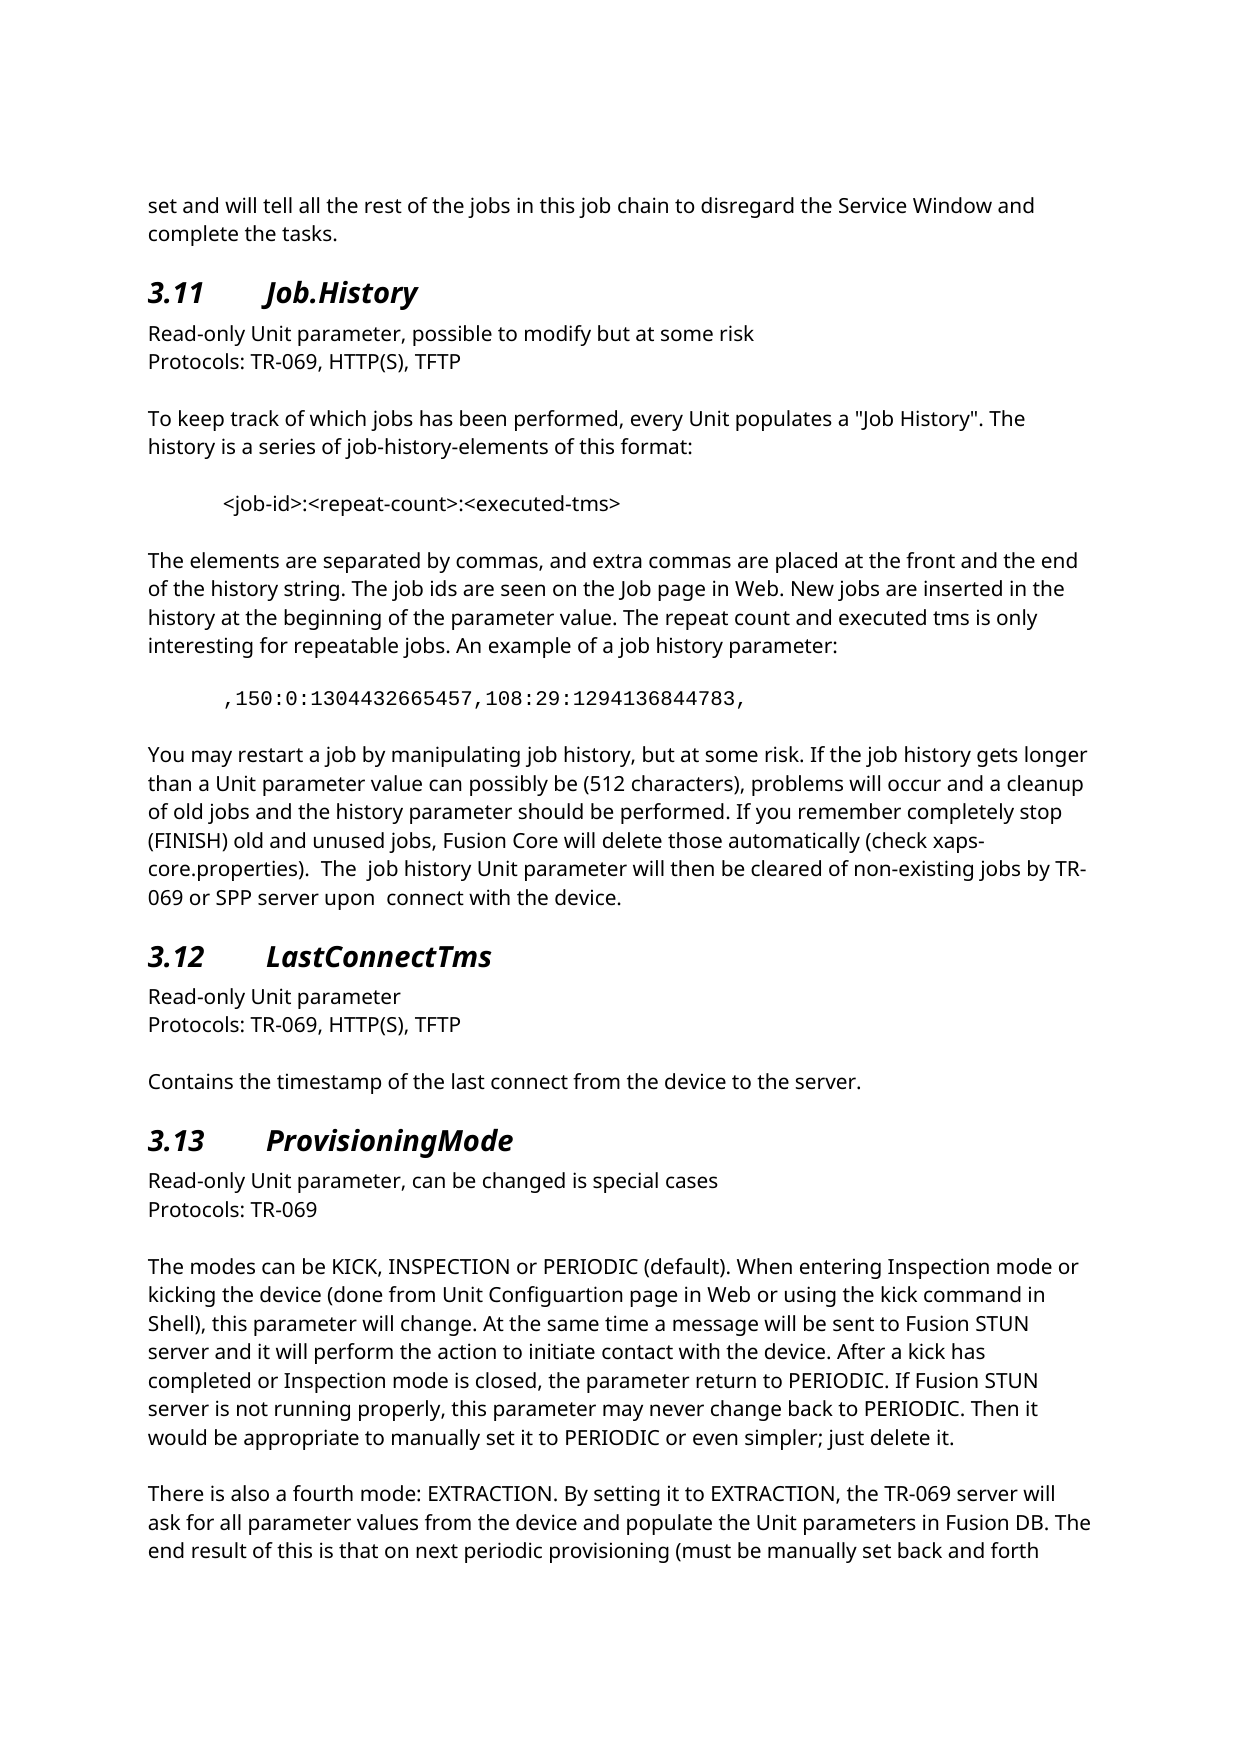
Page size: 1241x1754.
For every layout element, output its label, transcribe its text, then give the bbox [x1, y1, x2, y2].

text Contains the timestamp of the last connect from the device to the server. [148, 1067, 1092, 1096]
subtitle Job.History [148, 273, 1092, 312]
text The elements are separated by commas, and extra commas are placed at the front and the end of the history string. The job ids are seen on the Job page in Web. New jobs are inserted in the history at the beginning of the parameter value. The repeat count and executed tms is only interesting for repeatable jobs. An example of a job history parameter: [148, 546, 1092, 660]
text set and will tell all the rest of the jobs in this job chain to disregard the Service Window and complete the tasks. [148, 191, 1092, 248]
text To keep track of which jobs has been performed, every Unit populates a "Job History". The history is a series of job-history-elements of this format: [148, 404, 1092, 461]
text Read-only Unit parameter [148, 982, 1092, 1010]
text Read-only Unit parameter, possible to modify but at some risk [148, 319, 1092, 347]
text Read-only Unit parameter, can be changed is special cases [148, 1167, 1092, 1195]
text Protocols: TR-069 [148, 1195, 1092, 1223]
text Protocols: TR-069, HTTP(S), TFTP [148, 1010, 1092, 1039]
text Protocols: TR-069, HTTP(S), TFTP [148, 347, 1092, 376]
subtitle ProvisioningMode [148, 1121, 1092, 1160]
text The modes can be KICK, INSPECTION or PERIODIC (default). When entering Inspection mode or kicking the device (done from Unit Configuartion page in Web or using the kick command in Shell), this parameter will change. At the same time a message will be sent to Fusion STUN server and it will perform the action to initiate contact with the device. After a kick has completed or Inspection mode is closed, the parameter return to PERIODIC. If Fusion STUN server is not running properly, this parameter may never change back to PERIODIC. Then it would be appropriate to manually set it to PERIODIC or even simpler; just delete it. [148, 1252, 1092, 1451]
subtitle LastConnectTms [148, 936, 1092, 976]
text ,150:0:1304432665457,108:29:1294136844783, [148, 688, 1092, 712]
text There is also a fourth mode: EXTRACTION. By setting it to EXTRACTION, the TR-069 server will ask for all parameter values from the device and populate the Unit parameters in Fusion DB. The end result of this is that on next periodic provisioning (must be manually set back and forth [148, 1479, 1092, 1565]
text <job-id>:<repeat-count>:<executed-tms> [148, 489, 1092, 518]
text You may restart a job by manipulating job history, but at some risk. If the job history gets longer than a Unit parameter value can possibly be (512 characters), problems will occur and a cleanup of old jobs and the history parameter should be performed. If you remember completely stop (FINISH) old and unused jobs, Fusion Core will delete those automatically (check xaps-core.properties). The job history Unit parameter will then be cleared of non-existing jobs by TR-069 or SPP server upon connect with the device. [148, 740, 1092, 911]
